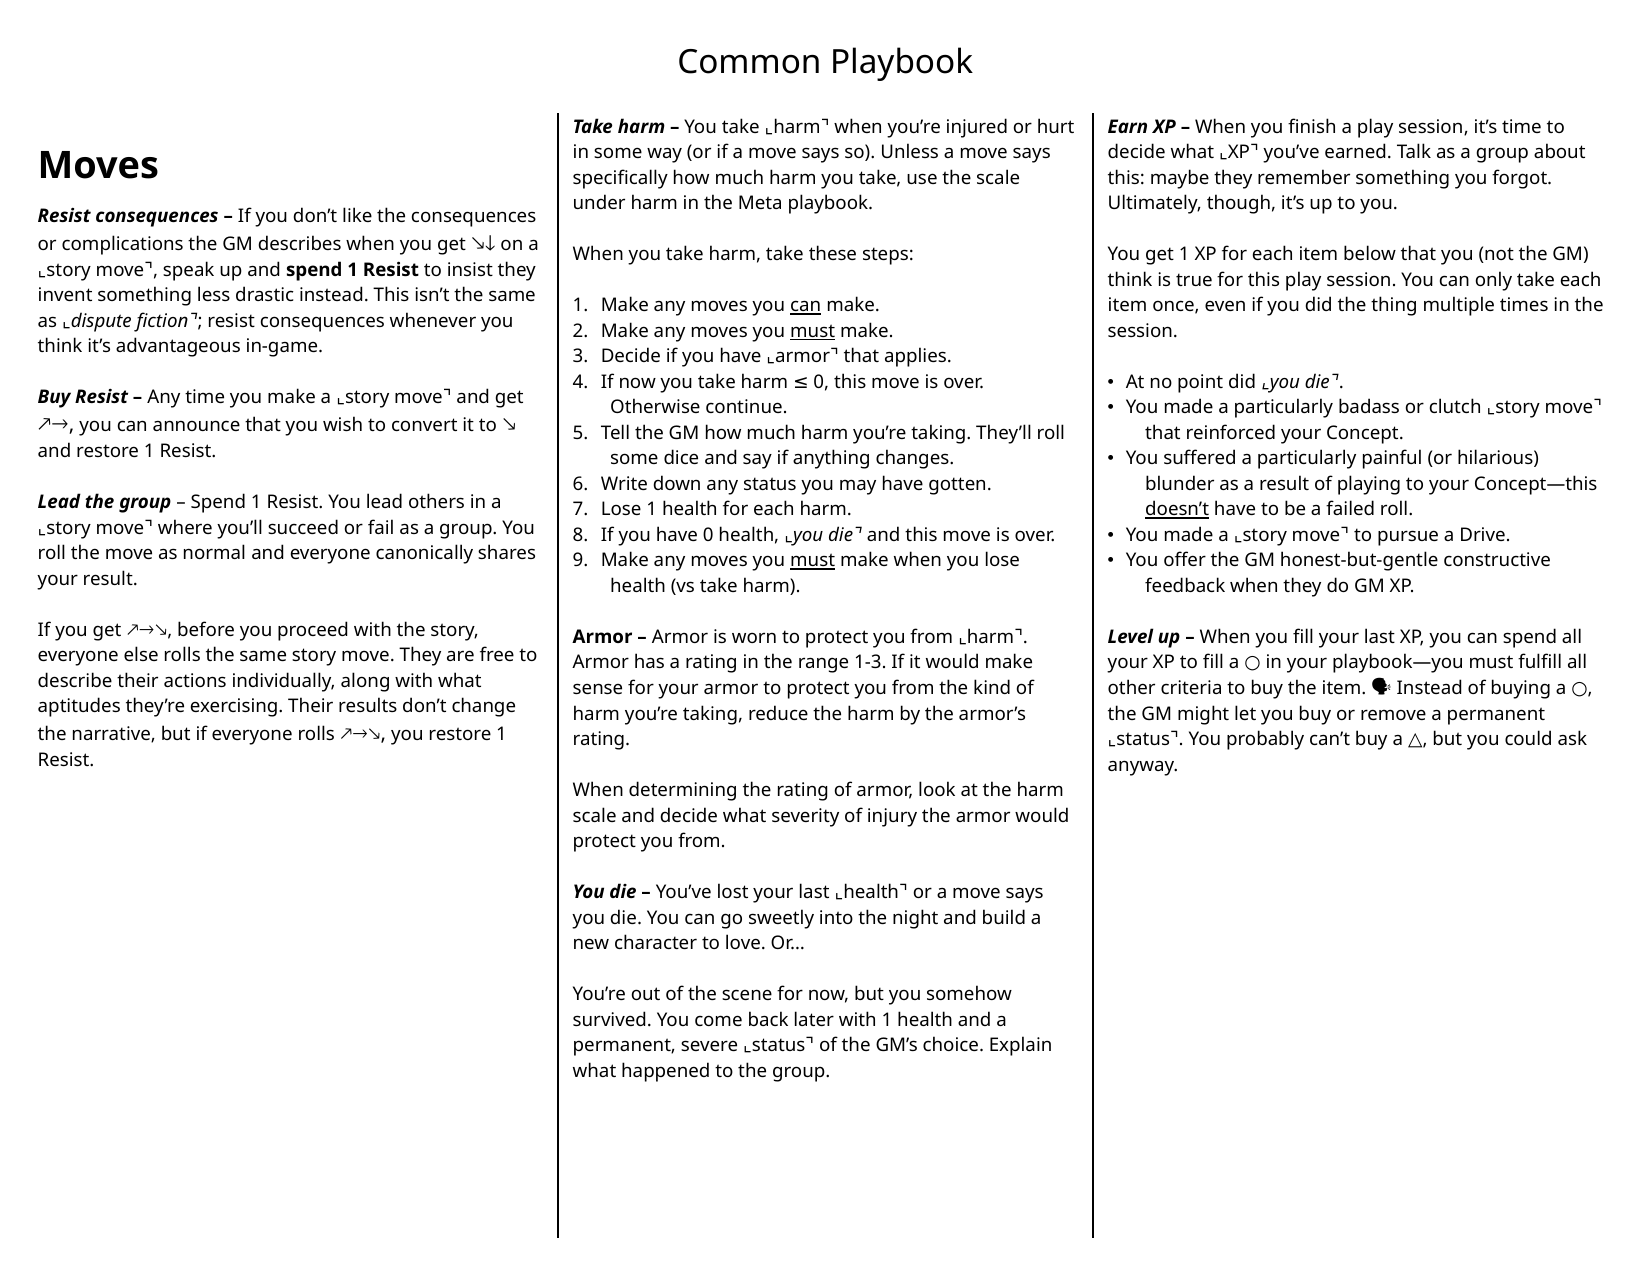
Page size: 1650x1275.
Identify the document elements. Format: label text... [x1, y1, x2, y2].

text When you take harm, take these steps: [572, 241, 1077, 266]
text You’re out of the scene for now, but you somehow survived. You come back later with 1 health and a permanent, severe ⌞status⌝ of the GM’s choice. Explain what happened to the group. [572, 981, 1077, 1083]
list You offer the GM honest-but-gentle constructive feedback when they do GM XP. [1107, 547, 1612, 598]
list If now you take harm ≤ 0, this move is over. Otherwise continue. [572, 368, 1077, 419]
text Level up – When you fill your last XP, you can spend all your XP to fill a ○ in your playbook—you must fulfill all other criteria to buy the item. 🗣 Instead of buying a ○, the GM might let you buy or remove a permanent ⌞status⌝. You probably can’t buy a △, but you could ask anyway. [1107, 623, 1612, 776]
text Resist consequences – If you don’t like the consequences or complications the GM describes when you get 🡖🡓 on a ⌞story move⌝, speak up and spend 1 Resist to insist they invent something less drastic instead. This isn’t the same as ⌞dispute fiction⌝; resist consequences whenever you think it’s advantageous in-game. [37, 202, 542, 358]
list Tell the GM how much harm you’re taking. They’ll roll some dice and say if anything changes. [572, 419, 1077, 470]
list If you have 0 health, ⌞you die⌝ and this move is over. [572, 521, 1077, 547]
list You made a particularly badass or clutch ⌞story move⌝ that reinforced your Concept. [1107, 394, 1612, 445]
text Buy Resist – Any time you make a ⌞story move⌝ and get 🡕🡒, you can announce that you wish to convert it to 🡖 and restore 1 Resist. [37, 384, 542, 463]
list Make any moves you can make. [572, 292, 1077, 317]
text You die – You’ve lost your last ⌞health⌝ or a move says you die. You can go sweetly into the night and build a new character to love. Or… [572, 878, 1077, 955]
list You suffered a particularly painful (or hilarious) blunder as a result of playing to your Concept—this doesn’t have to be a failed roll. [1107, 445, 1612, 521]
list You made a ⌞story move⌝ to pursue a Drive. [1107, 521, 1612, 547]
list At no point did ⌞you die⌝. [1107, 368, 1612, 394]
text Lead the group – Spend 1 Resist. You lead others in a ⌞story move⌝ where you’ll succeed or fail as a group. You roll the move as normal and everyone canonically shares your result. [37, 489, 542, 591]
text Take harm – You take ⌞harm⌝ when you’re injured or hurt in some way (or if a move says so). Unless a move says specifically how much harm you take, use the scale under harm in the Meta playbook. [572, 113, 1077, 215]
text You get 1 XP for each item below that you (not the GM) think is true for this play session. You can only take each item once, even if you did the thing multiple times in the session. [1107, 241, 1612, 343]
list Write down any status you may have gotten. [572, 470, 1077, 496]
subtitle Moves [37, 138, 542, 189]
text When determining the rating of armor, look at the harm scale and decide what severity of injury the armor would protect you from. [572, 776, 1077, 853]
text Armor – Armor is worn to protect you from ⌞harm⌝. Armor has a rating in the range 1-3. If it would make sense for your armor to protect you from the kind of harm you’re taking, reduce the harm by the armor’s rating. [572, 623, 1077, 751]
list Make any moves you must make. [572, 317, 1077, 343]
list Lose 1 health for each harm. [572, 496, 1077, 521]
text If you get 🡕🡒🡖, before you proceed with the story, everyone else rolls the same story move. They are free to describe their actions individually, along with what aptitudes they’re exercising. Their results don’t change the narrative, but if everyone rolls 🡕🡒🡖, you restore 1 Resist. [37, 616, 542, 772]
list Make any moves you must make when you lose health (vs take harm). [572, 547, 1077, 598]
list Decide if you have ⌞armor⌝ that applies. [572, 343, 1077, 368]
text Earn XP – When you finish a play session, it’s time to decide what ⌞XP⌝ you’ve earned. Talk as a group about this: maybe they remember something you forgot. Ultimately, though, it’s up to you. [1107, 113, 1612, 215]
